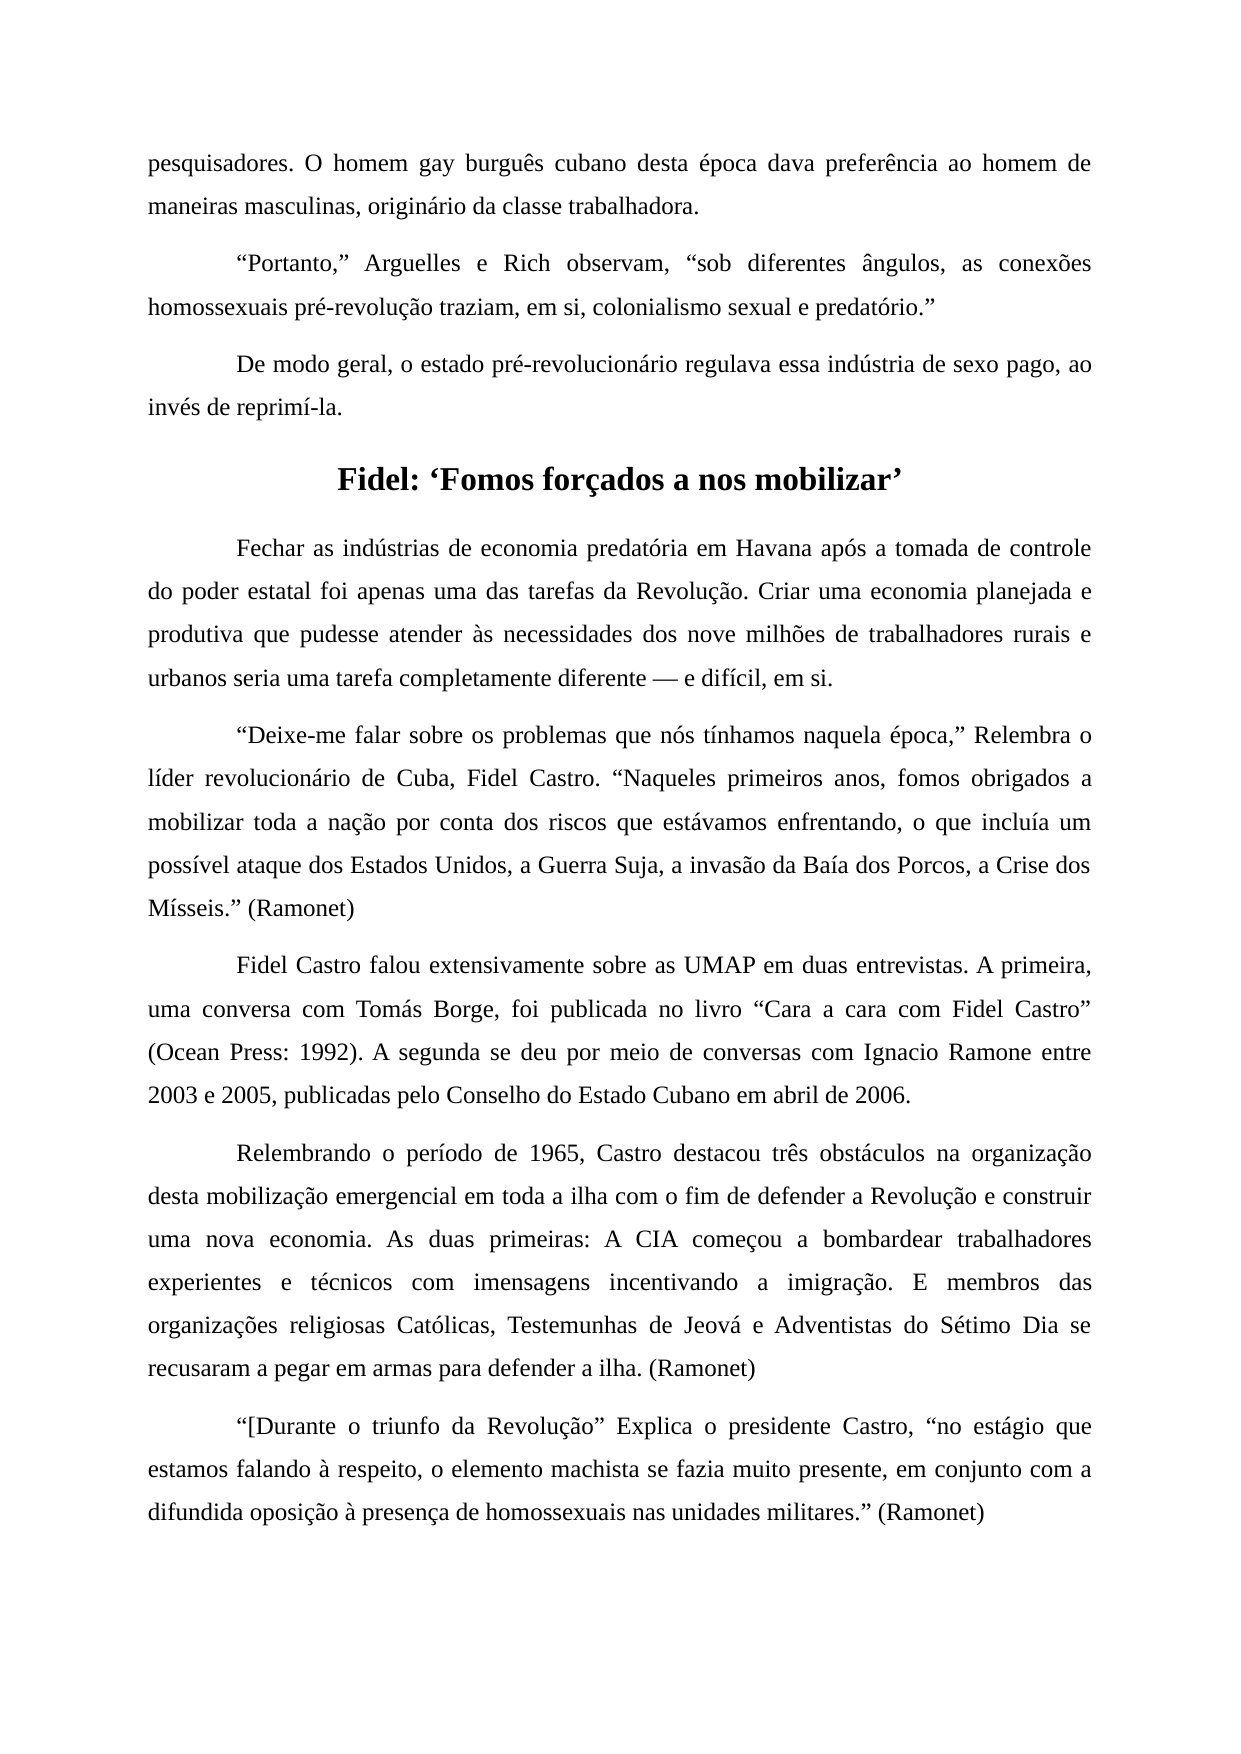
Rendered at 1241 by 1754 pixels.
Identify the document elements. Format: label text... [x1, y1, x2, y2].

text “Deixe-me falar sobre os problemas que nós tínhamos naquela época,” Relembra o líder revolucionário de Cuba, Fidel Castro. “Naqueles primeiros anos, fomos obrigados a mobilizar toda a nação por conta dos riscos que estávamos enfrentando, o que incluía um possível ataque dos Estados Unidos, a Guerra Suja, a invasão da Baía dos Porcos, a Crise dos Mísseis.” (Ramonet) [148, 720, 1093, 922]
text Relembrando o período de 1965, Castro destacou três obstáculos na organização desta mobilização emergencial em toda a ilha com o fim de defender a Revolução e construir uma nova economia. As duas primeiras: A CIA começou a bombardear trabalhadores experientes e técnicos com imensagens incentivando a imigração. E membros das organizações religiosas Católicas, Testemunhas de Jeová e Adventistas do Sétimo Dia se recusaram a pegar em armas para defender a ilha. (Ramonet) [148, 1138, 1093, 1382]
text “[Durante o triunfo da Revolução” Explica o presidente Castro, “no estágio que estamos falando à respeito, o elemento machista se fazia muito presente, em conjunto com a difundida oposição à presença de homossexuais nas unidades militares.” (Ramonet) [148, 1411, 1093, 1526]
text Fidel Castro falou extensivamente sobre as UMAP em duas entrevistas. A primeira, uma conversa com Tomás Borge, foi publicada no livro “Cara a cara com Fidel Castro” (Ocean Press: 1992). A segunda se deu por meio de conversas com Ignacio Ramone entre 2003 e 2005, publicadas pelo Conselho do Estado Cubano em abril de 2006. [148, 951, 1093, 1109]
subtitle Fidel: ‘Fomos forçados a nos mobilizar’ [148, 459, 1093, 497]
text “Portanto,” Arguelles e Rich observam, “sob diferentes ângulos, as conexões homossexuais pré-revolução traziam, em si, colonialismo sexual e predatório.” [148, 248, 1093, 320]
text De modo geral, o estado pré-revolucionário regulava essa indústria de sexo pago, ao invés de reprimí-la. [148, 349, 1093, 421]
text pesquisadores. O homem gay burguês cubano desta época dava preferência ao homem de maneiras masculinas, originário da classe trabalhadora. [148, 148, 1093, 219]
text Fechar as indústrias de economia predatória em Havana após a tomada de controle do poder estatal foi apenas uma das tarefas da Revolução. Criar uma economia planejada e produtiva que pudesse atender às necessidades dos nove milhões de trabalhadores rurais e urbanos seria uma tarefa completamente diferente — e difícil, em si. [148, 533, 1093, 691]
